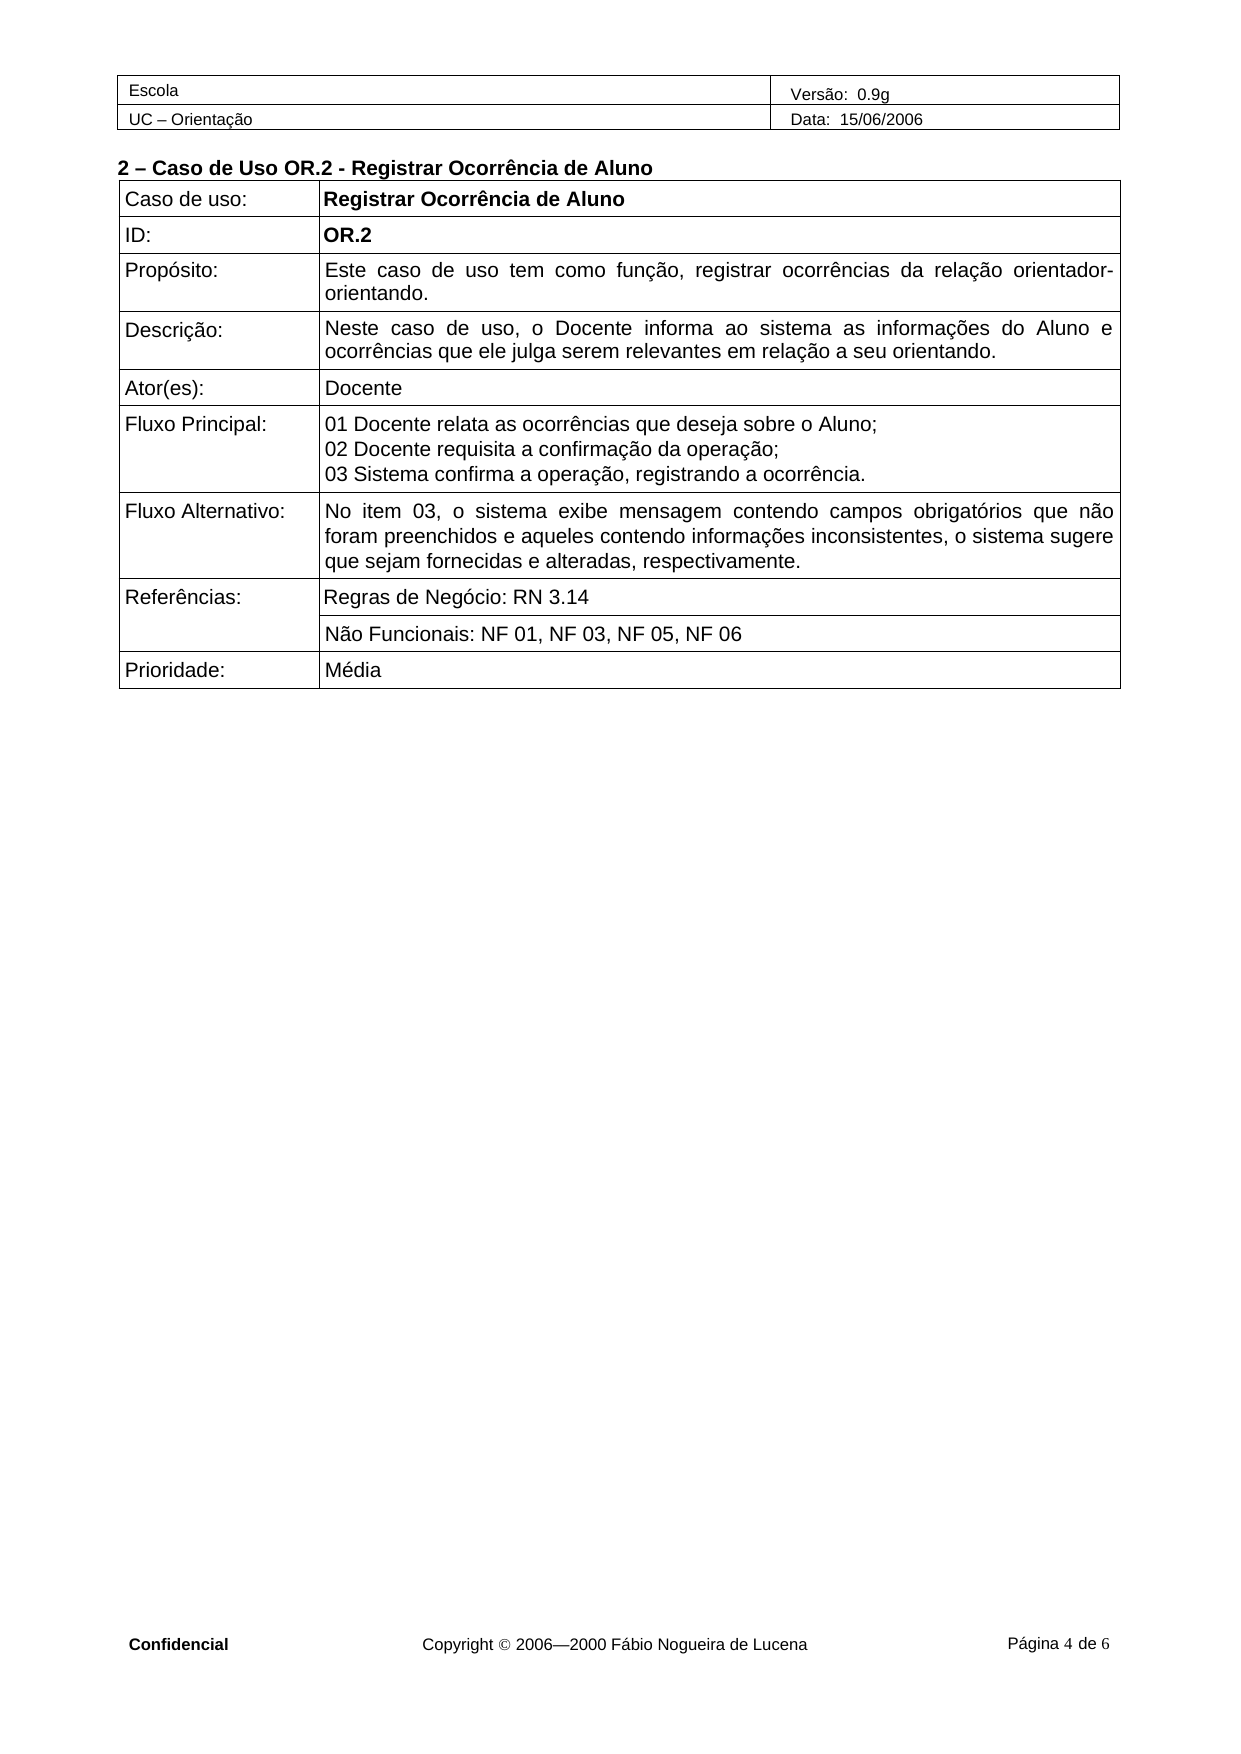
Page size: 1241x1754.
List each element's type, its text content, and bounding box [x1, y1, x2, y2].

table_cell ID: [120, 217, 319, 253]
table_cell OR.2 [320, 217, 1120, 253]
table_cell Fluxo Alternativo: [120, 493, 319, 578]
table_cell Docente [320, 370, 1120, 405]
table_cell Média [320, 652, 1120, 688]
table_cell Fluxo Principal: [120, 406, 319, 492]
table_cell Propósito: [120, 254, 319, 311]
table_cell Este caso de uso tem como função, registrar ocorrências da relação orientador-orientando. [320, 254, 1120, 311]
table_header Registrar Ocorrência de Aluno [320, 181, 1120, 216]
table_cell Referências: [120, 579, 319, 651]
table_cell Neste caso de uso, o Docente informa ao sistema as informações do Aluno e ocorrências que ele julga serem relevantes em relação a seu orientando. [320, 312, 1120, 369]
text 2 – Caso de Uso OR.2 - Registrar Ocorrência de Aluno [117, 154, 1120, 179]
table_header Caso de uso: [120, 181, 319, 216]
table_cell Ator(es): [120, 370, 319, 405]
table_cell Descrição: [120, 312, 319, 369]
table_cell No item 03, o sistema exibe mensagem contendo campos obrigatórios que não foram preenchidos e aqueles contendo informações inconsistentes, o sistema sugere que sejam fornecidas e alteradas, respectivamente. [320, 493, 1120, 578]
table_cell Prioridade: [120, 652, 319, 688]
table_header Regras de Negócio: RN 3.14 [320, 579, 1120, 615]
table_cell 01 Docente relata as ocorrências que deseja sobre o Aluno; 02 Docente requisita a confirmação da operação; 03 Sistema confirma a operação, registrando a ocorrência. [320, 406, 1120, 492]
table_cell Não Funcionais: NF 01, NF 03, NF 05, NF 06 [320, 616, 1120, 651]
